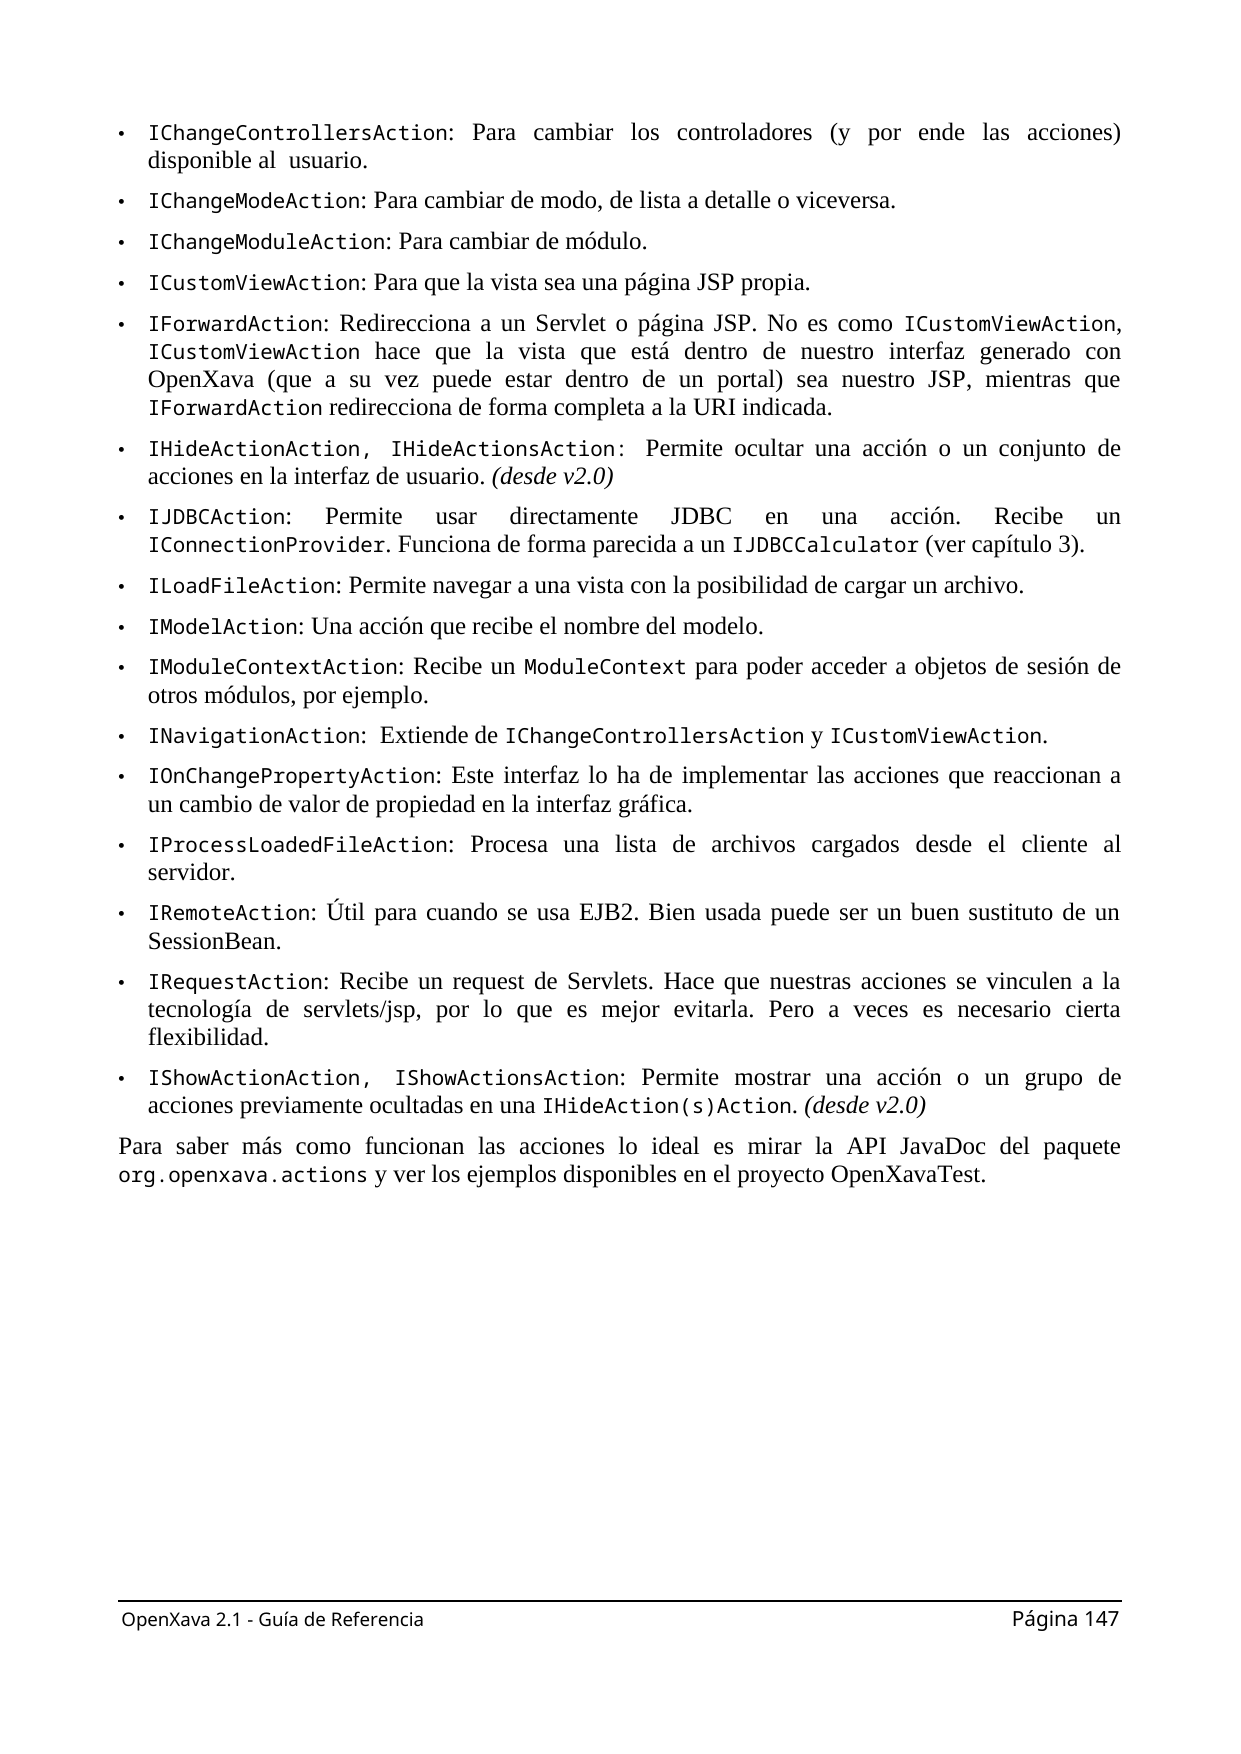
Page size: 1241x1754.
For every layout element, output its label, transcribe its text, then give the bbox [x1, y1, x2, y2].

list INavigationAction: Extiende de IChangeControllersAction y ICustomViewAction. [118, 721, 1122, 749]
list IProcessLoadedFileAction: Procesa una lista de archivos cargados desde el cliente al servidor. [118, 830, 1122, 886]
text Para saber más como funcionan las acciones lo ideal es mirar la API JavaDoc del paquete org.openxava.actions y ver los ejemplos disponibles en el proyecto OpenXavaTest. [118, 1132, 1122, 1188]
list ILoadFileAction: Permite navegar a una vista con la posibilidad de cargar un archivo. [118, 571, 1122, 599]
list ICustomViewAction: Para que la vista sea una página JSP propia. [118, 268, 1122, 296]
list IRemoteAction: Útil para cuando se usa EJB2. Bien usada puede ser un buen sustituto de un SessionBean. [118, 898, 1122, 954]
list IJDBCAction: Permite usar directamente JDBC en una acción. Recibe un IConnectionProvider. Funciona de forma parecida a un IJDBCCalculator (ver capítulo 3). [118, 502, 1122, 558]
list IModelAction: Una acción que recibe el nombre del modelo. [118, 612, 1122, 640]
list IShowActionAction, IShowActionsAction: Permite mostrar una acción o un grupo de acciones previamente ocultadas en una IHideAction(s)Action. (desde v2.0) [118, 1063, 1122, 1119]
list IChangeControllersAction: Para cambiar los controladores (y por ende las acciones) disponible al usuario. [118, 118, 1122, 174]
list IForwardAction: Redirecciona a un Servlet o página JSP. No es como ICustomViewAction, ICustomViewAction hace que la vista que está dentro de nuestro interfaz generado con OpenXava (que a su vez puede estar dentro de un portal) sea nuestro JSP, mientras que IForwardAction redirecciona de forma completa a la URI indicada. [118, 309, 1122, 421]
list IModuleContextAction: Recibe un ModuleContext para poder acceder a objetos de sesión de otros módulos, por ejemplo. [118, 652, 1122, 708]
list IRequestAction: Recibe un request de Servlets. Hace que nuestras acciones se vinculen a la tecnología de servlets/jsp, por lo que es mejor evitarla. Pero a veces es necesario cierta flexibilidad. [118, 967, 1122, 1051]
list IChangeModeAction: Para cambiar de modo, de lista a detalle o viceversa. [118, 187, 1122, 215]
list IChangeModuleAction: Para cambiar de módulo. [118, 227, 1122, 256]
list IHideActionAction, IHideActionsAction: Permite ocultar una acción o un conjunto de acciones en la interfaz de usuario. (desde v2.0) [118, 434, 1122, 489]
list IOnChangePropertyAction: Este interfaz lo ha de implementar las acciones que reaccionan a un cambio de valor de propiedad en la interfaz gráfica. [118, 762, 1122, 818]
